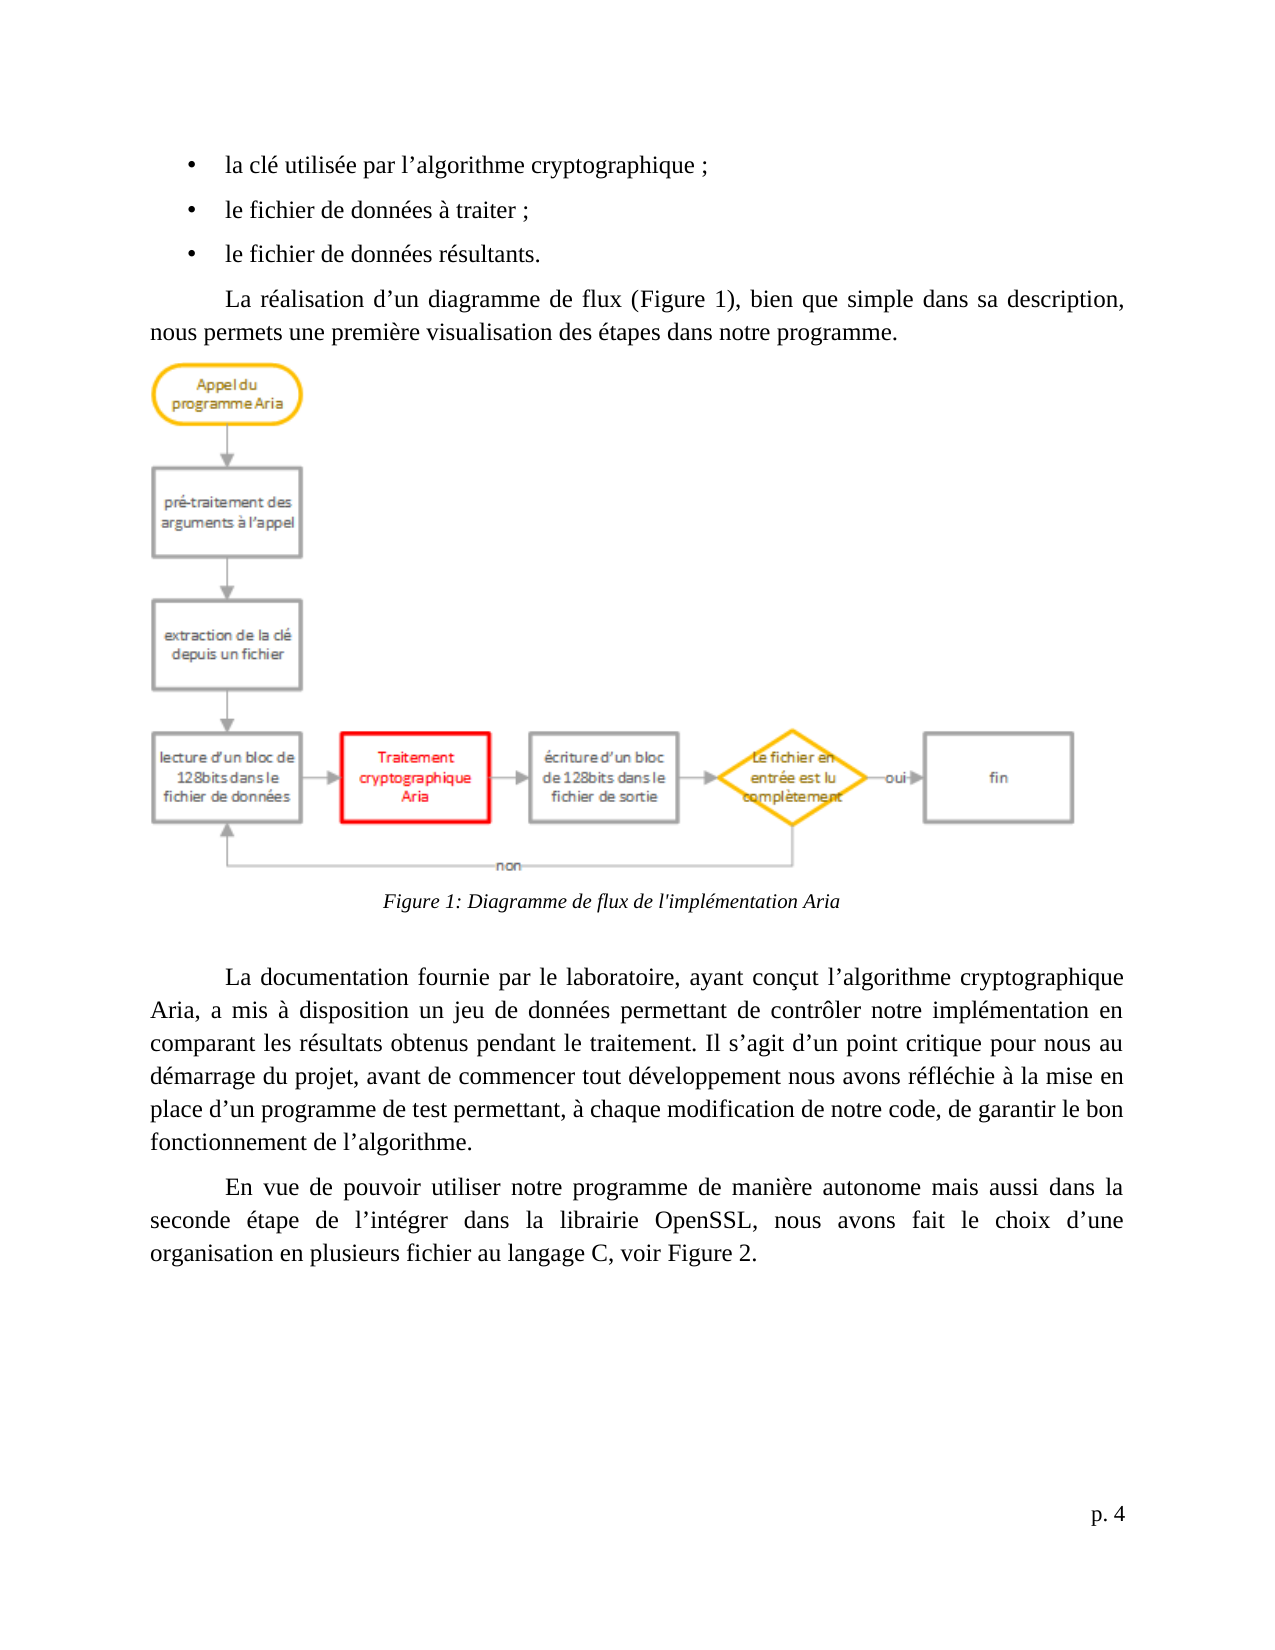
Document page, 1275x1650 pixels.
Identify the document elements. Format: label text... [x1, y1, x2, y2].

text Figure 1: Diagramme de flux de l'implémentation Aria [150, 885, 1075, 913]
text La réalisation d’un diagramme de flux (Figure 1), bien que simple dans sa description, nous permets une première visualisation des étapes dans notre programme. [150, 284, 1125, 346]
text En vue de pouvoir utiliser notre programme de manière autonome mais aussi dans la seconde étape de l’intégrer dans la librairie OpenSSL, nous avons fait le choix d’une organisation en plusieurs fichier au langage C, voir Figure 2. [150, 1172, 1125, 1267]
list la clé utilisée par l’algorithme cryptographique ; [187, 150, 1125, 179]
list le fichier de données résultants. [187, 239, 1125, 268]
text La documentation fournie par le laboratoire, ayant conçut l’algorithme cryptographique Aria, a mis à disposition un jeu de données permettant de contrôler notre implémentation en comparant les résultats obtenus pendant le traitement. Il s’agit d’un point critique pour nous au démarrage du projet, avant de commencer tout développement nous avons réfléchie à la mise en place d’un programme de test permettant, à chaque modification de notre code, de garantir le bon fonctionnement de l’algorithme. [150, 962, 1125, 1156]
list le fichier de données à traiter ; [187, 195, 1125, 223]
picture [150, 362, 1075, 885]
